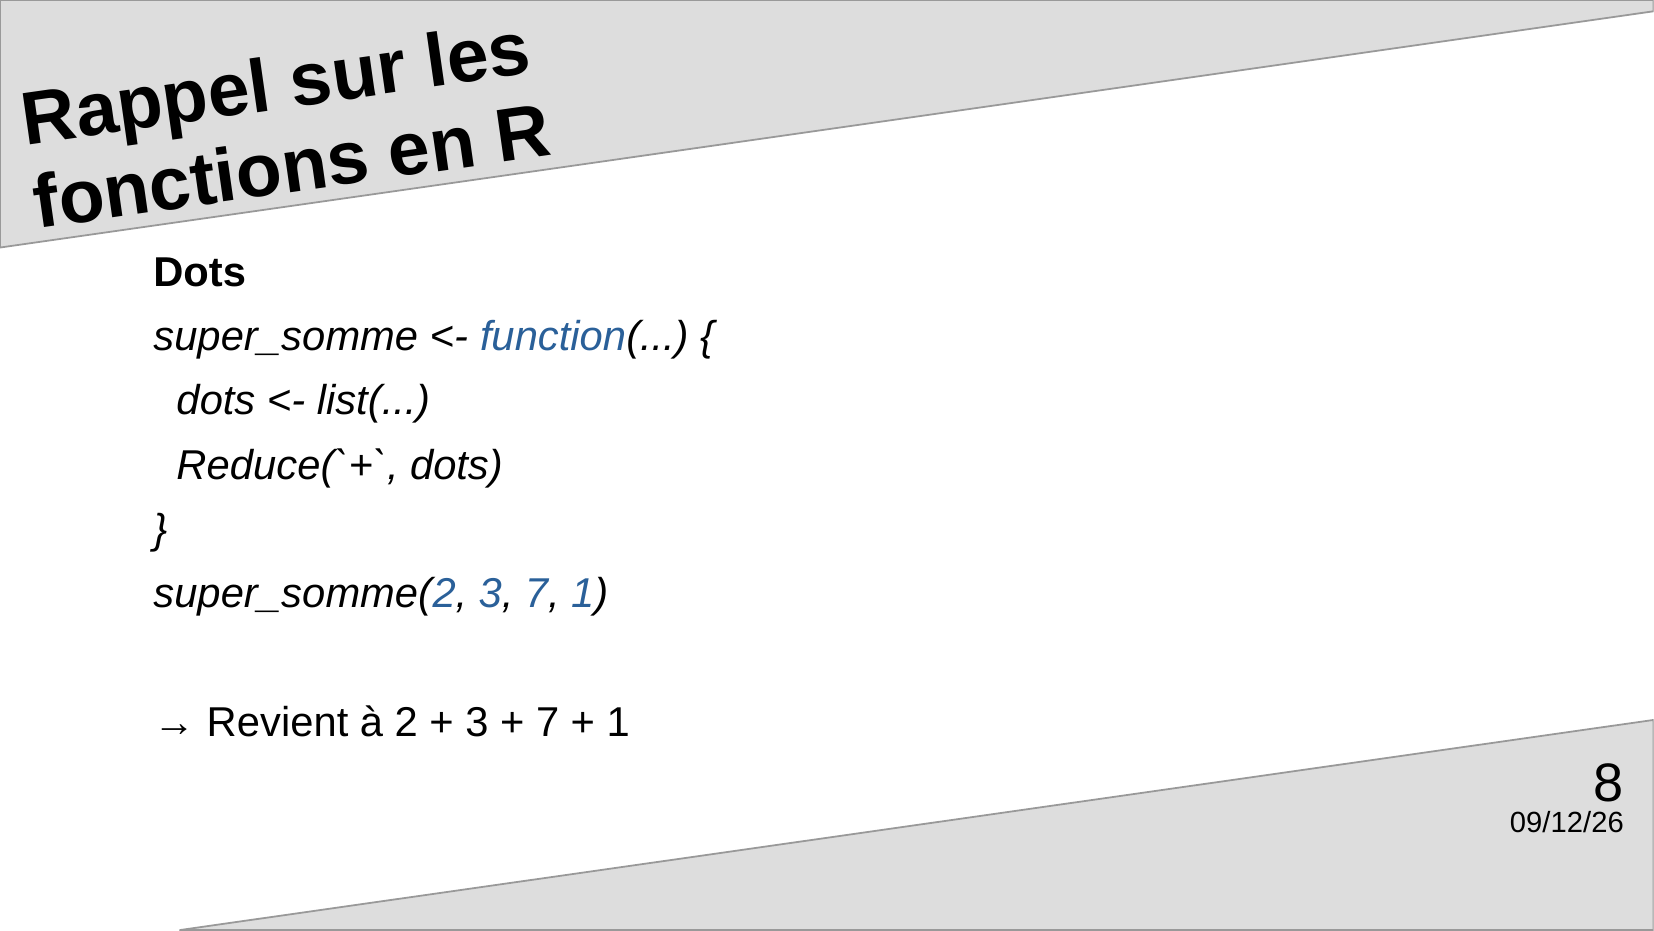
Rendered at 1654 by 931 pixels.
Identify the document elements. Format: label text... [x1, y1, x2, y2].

list Dots super_somme <- function(...) { dots <- list(...) Reduce(`+`, dots) } super_somme(2, 3, 7, 1) → Revient à 2 + 3 + 7 + 1 [82, 248, 1538, 789]
title Rappel sur les fonctions en R [16, 0, 1502, 245]
